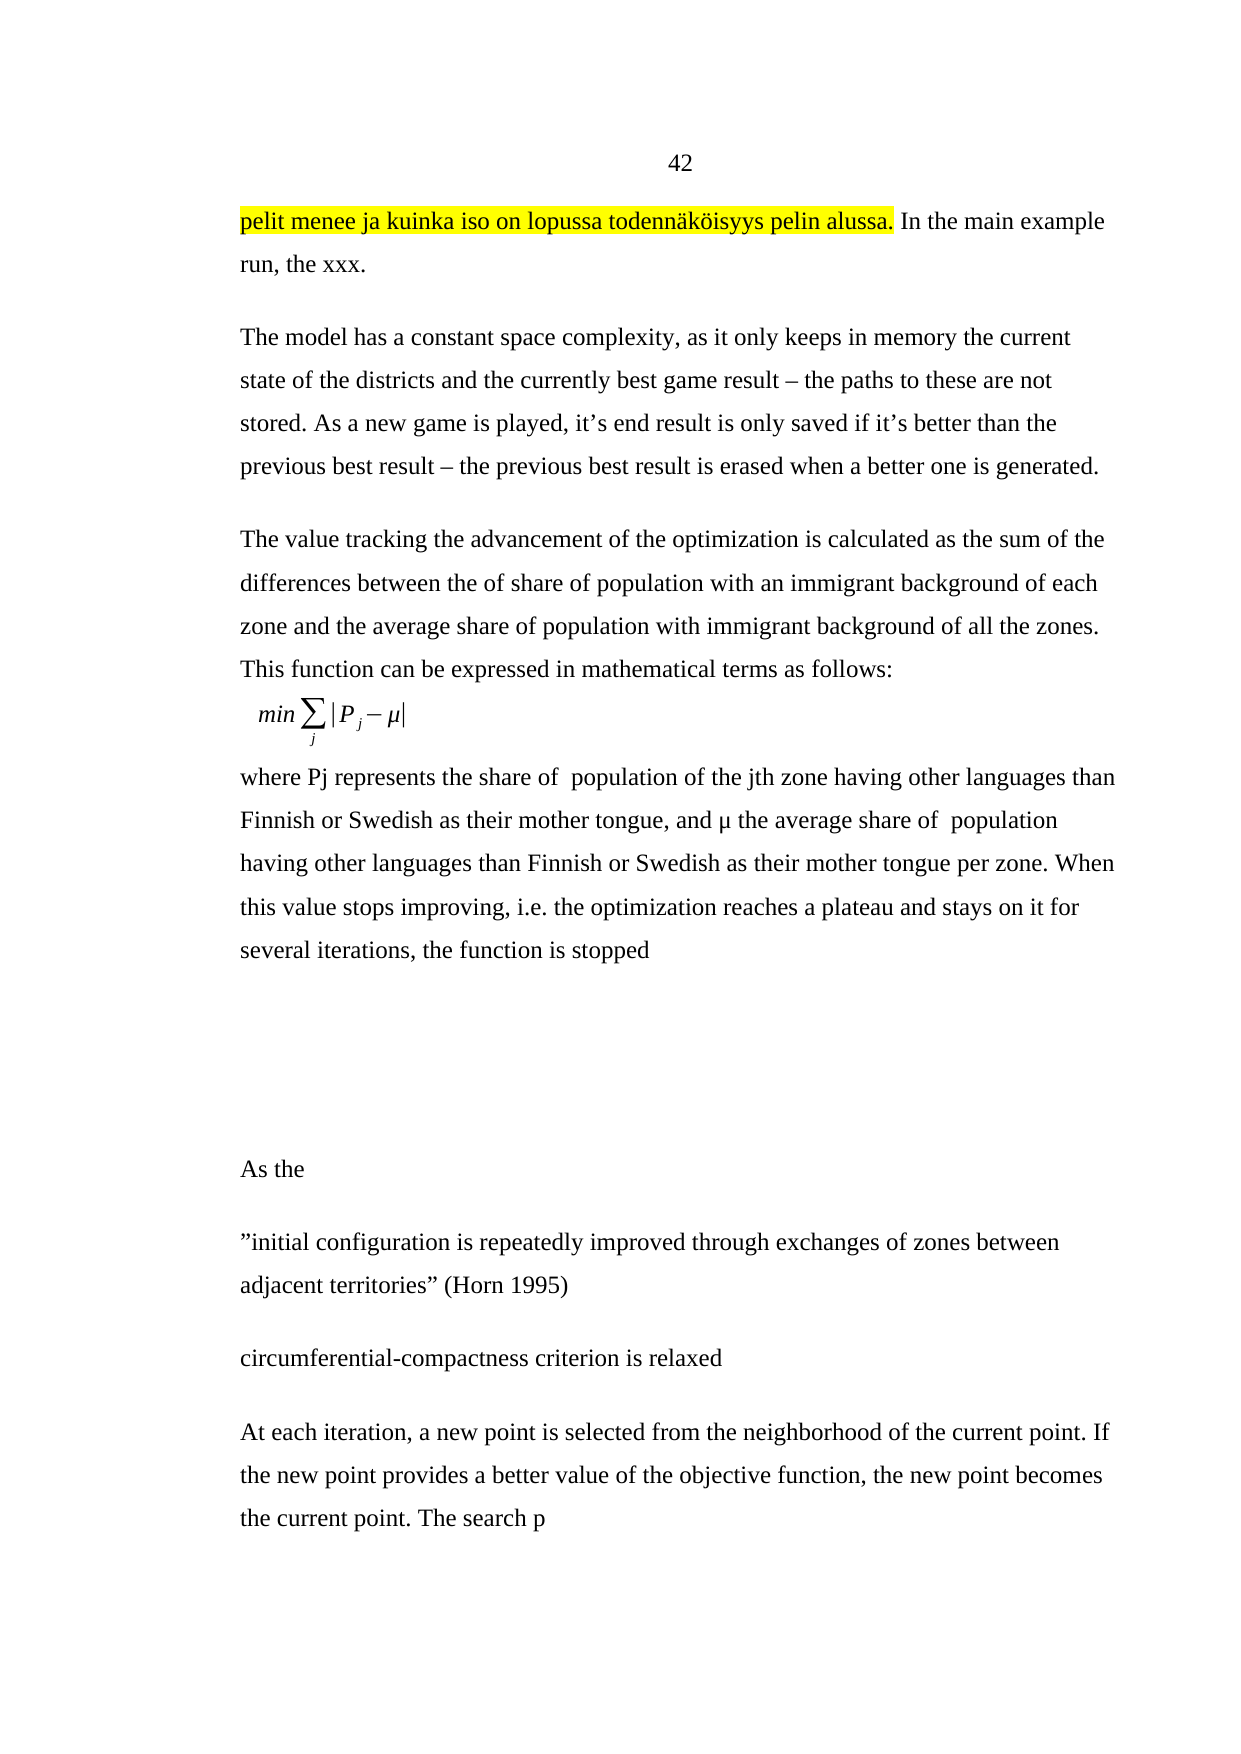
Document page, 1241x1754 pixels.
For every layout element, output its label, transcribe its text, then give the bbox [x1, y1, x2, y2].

text ”initial configuration is repeatedly improved through exchanges of zones between adjacent territories” (Horn 1995) [240, 1227, 1121, 1299]
text pelit menee ja kuinka iso on lopussa todennäköisyys pelin alussa. In the main example run, the xxx. [240, 206, 1121, 278]
text At each iteration, a new point is selected from the neighborhood of the current point. If the new point provides a better value of the objective function, the new point becomes the current point. The search p [240, 1417, 1121, 1532]
text The value tracking the advancement of the optimization is calculated as the sum of the differences between the of share of population with an immigrant background of each zone and the average share of population with immigrant background of all the zones. This function can be expressed in mathematical terms as follows: where Pj represents the share of population of the jth zone having other languages than Finnish or Swedish as their mother tongue, and μ the average share of population having other languages than Finnish or Swedish as their mother tongue per zone. When this value stops improving, i.e. the optimization reaches a plateau and stays on it for several iterations, the function is stopped [240, 524, 1121, 963]
text circumferential-compactness criterion is relaxed [240, 1343, 1121, 1372]
text As the [240, 1154, 1121, 1183]
text The model has a constant space complexity, as it only keeps in memory the current state of the districts and the currently best game result – the paths to these are not stored. As a new game is played, it’s end result is only saved if it’s better than the previous best result – the previous best result is erased when a better one is generated. [240, 322, 1121, 480]
